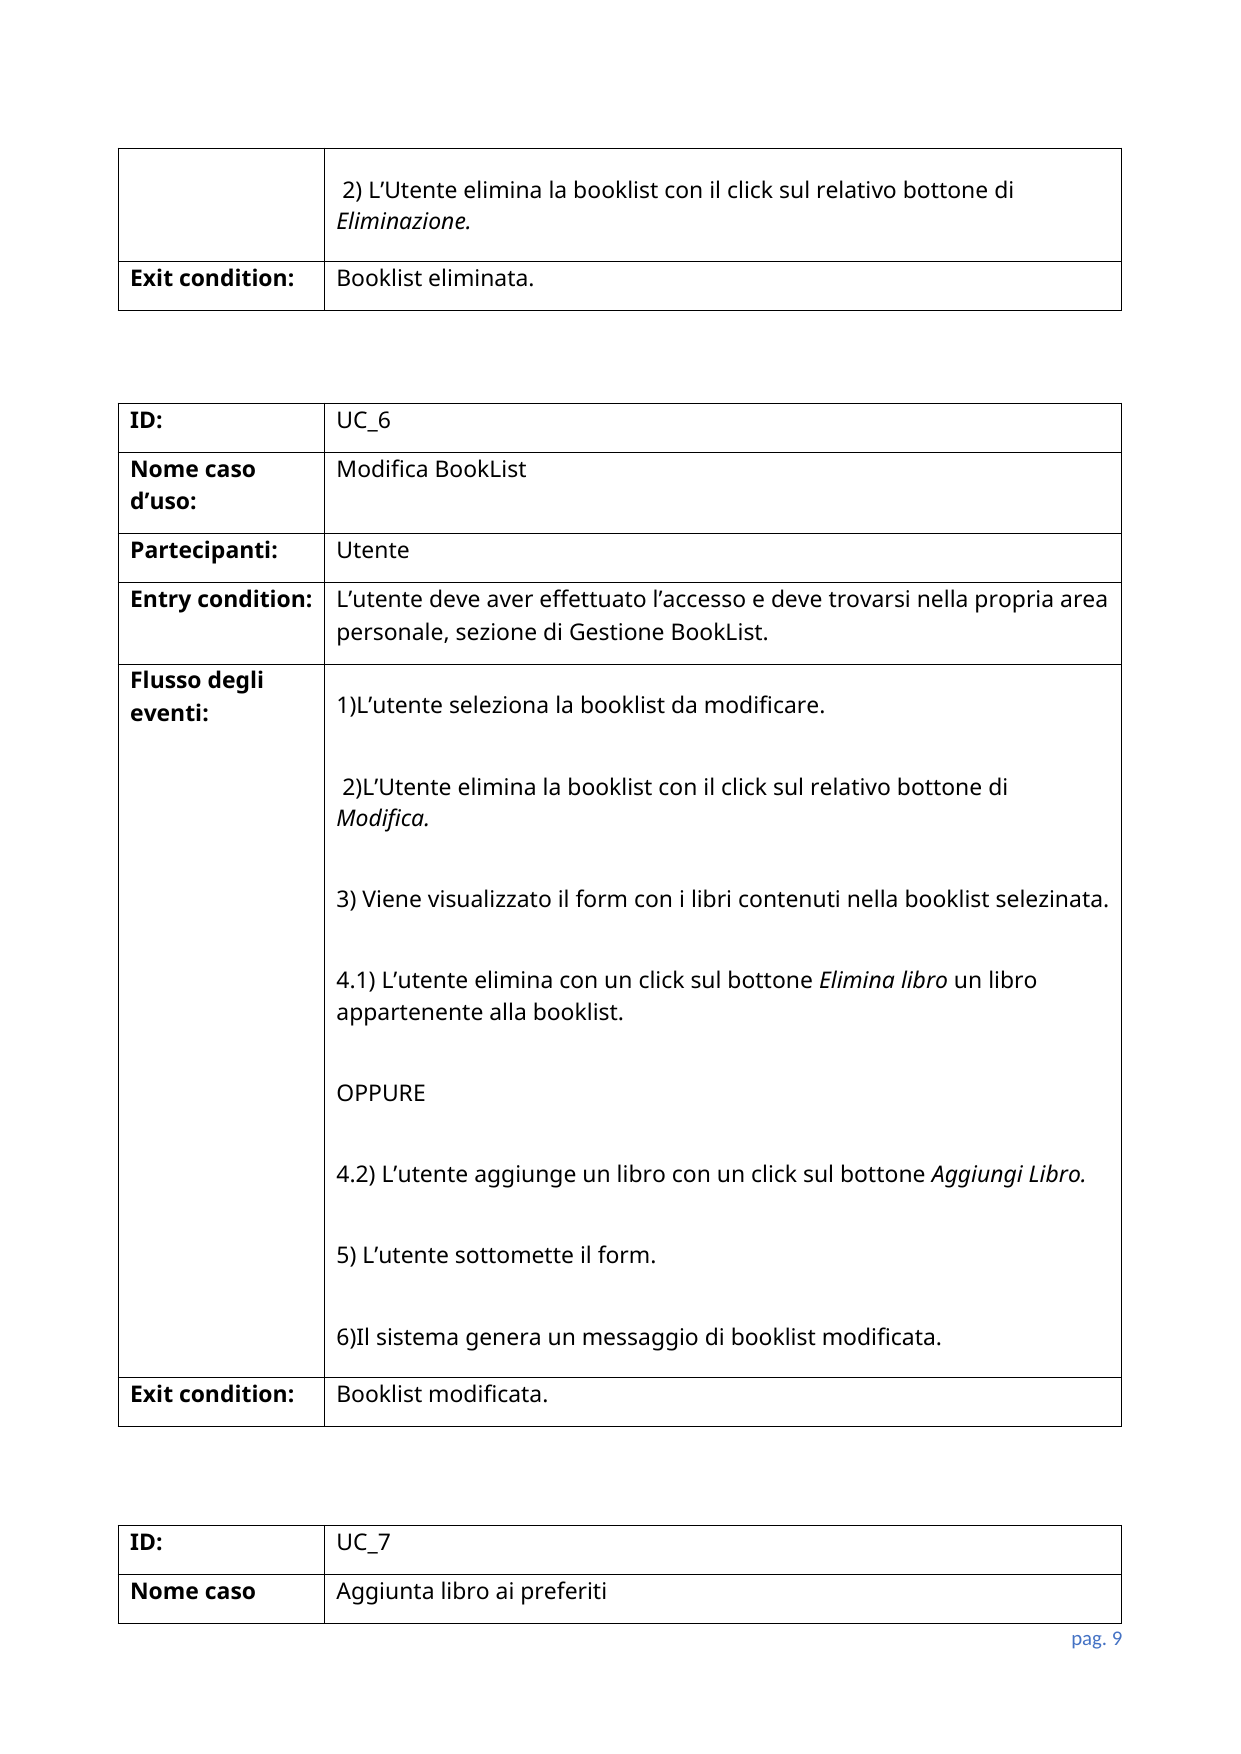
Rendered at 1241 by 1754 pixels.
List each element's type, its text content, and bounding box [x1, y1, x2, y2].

table_cell L’utente deve aver effettuato l’accesso e deve trovarsi nella propria area personale, sezione di Gestione BookList. [325, 583, 1121, 663]
table_cell [119, 149, 324, 261]
table_cell 2) L’Utente elimina la booklist con il click sul relativo bottone di Eliminazione. [325, 149, 1121, 261]
table_cell Booklist eliminata. [325, 262, 1121, 310]
table_header ID: [119, 1526, 324, 1574]
table_cell Aggiunta libro ai preferiti [325, 1575, 1121, 1623]
table_header UC_7 [325, 1526, 1121, 1574]
table_header ID: [119, 404, 324, 452]
table_cell Modifica BookList [325, 453, 1121, 533]
table_cell Partecipanti: [119, 534, 324, 582]
table_cell Booklist modificata. [325, 1378, 1121, 1426]
table_header UC_6 [325, 404, 1121, 452]
table_cell Utente [325, 534, 1121, 582]
table_cell 1)L’utente seleziona la booklist da modificare. 2)L’Utente elimina la booklist con il click sul relativo bottone di Modifica. 3) Viene visualizzato il form con i libri contenuti nella booklist selezinata. 4.1) L’utente elimina con un click sul bottone Elimina libro un libro appartenente alla booklist. OPPURE 4.2) L’utente aggiunge un libro con un click sul bottone Aggiungi Libro. 5) L’utente sottomette il form. 6)Il sistema genera un messaggio di booklist modificata. [325, 665, 1121, 1377]
table_cell Exit condition: [119, 1378, 324, 1426]
table_cell Nome caso [119, 1575, 324, 1623]
table_cell Entry condition: [119, 583, 324, 663]
table_cell Nome caso d’uso: [119, 453, 324, 533]
table_cell Flusso degli eventi: [119, 665, 324, 1377]
table_cell Exit condition: [119, 262, 324, 310]
